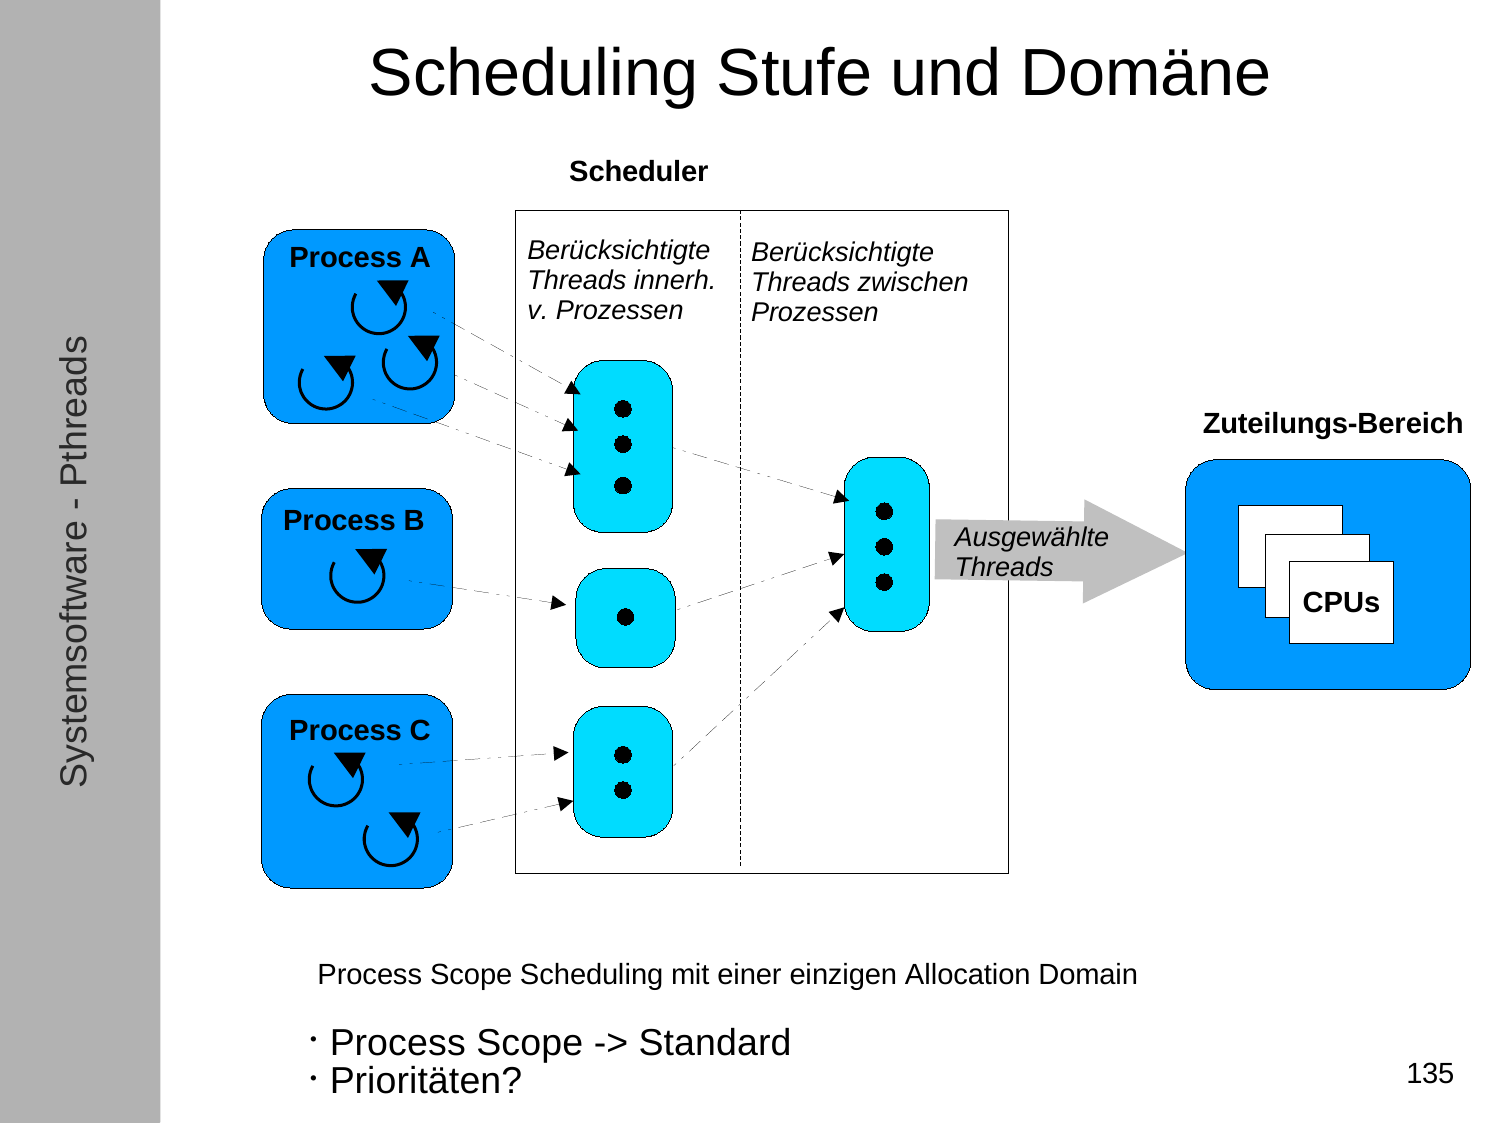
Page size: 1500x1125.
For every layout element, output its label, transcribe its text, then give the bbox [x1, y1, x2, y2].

text_box Scheduling Stufe und Domäne [297, 27, 1344, 123]
text_box Process Scope Scheduling mit einer einzigen Allocation Domain [302, 950, 1266, 1001]
text_box CPUs [1289, 561, 1394, 644]
text_box [271, 488, 443, 496]
text_box [280, 229, 439, 233]
text_box Process A [274, 233, 466, 284]
text_box Process Scope -> Standard Prioritäten? [295, 1016, 1377, 1116]
text_box Scheduler [553, 147, 750, 198]
text_box [261, 500, 453, 630]
text_box [515, 210, 1009, 874]
text_box Berücksichtigte Threads innerh. v. Prozessen [512, 227, 763, 344]
text_box Ausgewählte Threads [939, 513, 1144, 595]
text_box Systemsoftware - Pthreads [47, 1, 121, 1124]
text_box Process C [274, 706, 465, 757]
text_box [1185, 459, 1471, 690]
text_box Process B [268, 496, 459, 547]
text_box Zuteilungs-Bereich [1187, 399, 1500, 450]
text_box [1406, 1057, 1472, 1106]
text_box [263, 237, 455, 424]
text_box [261, 694, 453, 889]
text_box Berücksichtigte Threads zwischen Prozessen [735, 229, 1007, 346]
text_box [0, 0, 160, 1123]
